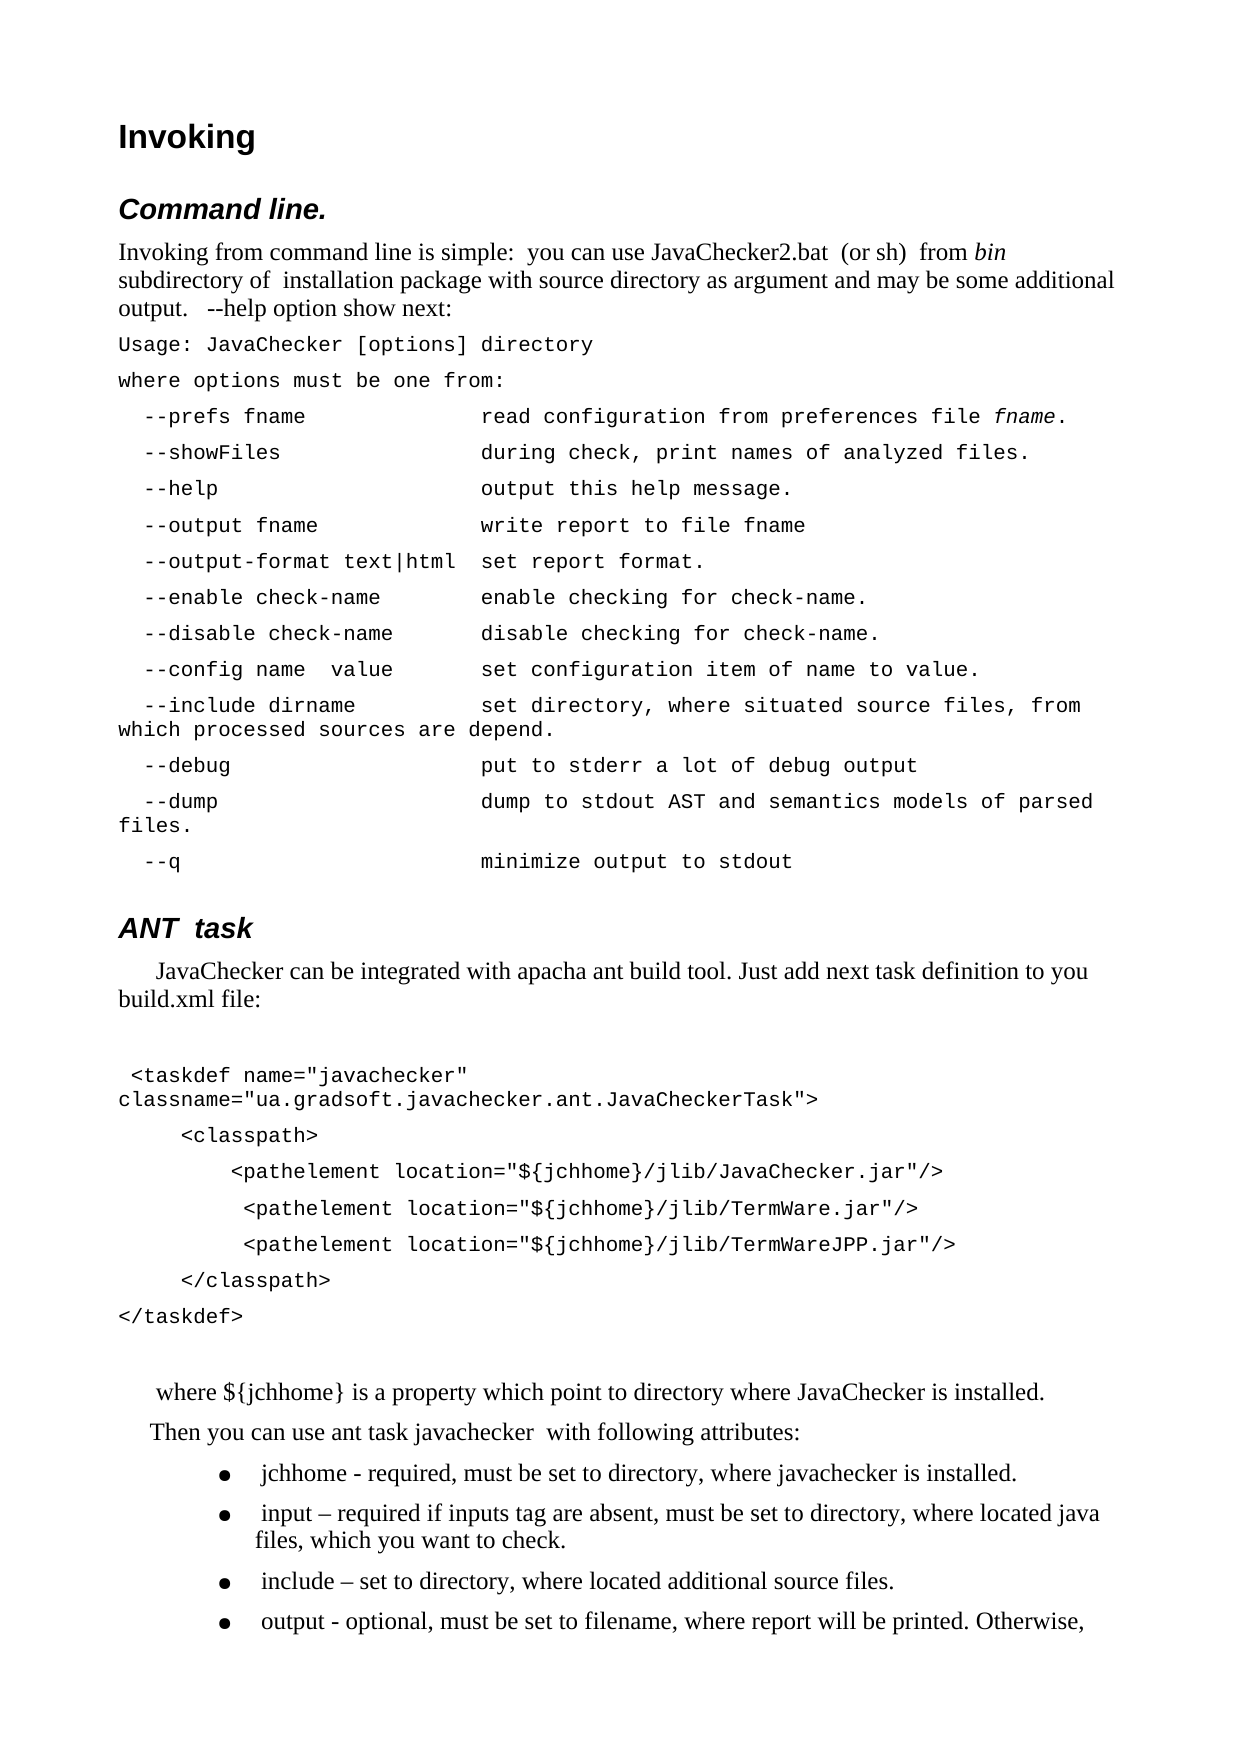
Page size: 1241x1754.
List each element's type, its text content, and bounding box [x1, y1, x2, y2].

text --output fname write report to file fname [118, 514, 1122, 538]
text <pathelement location="${jchhome}/jlib/TermWareJPP.jar"/> [118, 1234, 1122, 1257]
list include – set to directory, where located additional source files. [217, 1567, 1122, 1594]
text <classpath> [118, 1125, 1122, 1149]
text --q minimize output to stdout [118, 851, 1122, 875]
text --help output this help message. [118, 478, 1122, 502]
text Then you can use ant task javachecker with following attributes: [118, 1418, 1122, 1446]
text --enable check-name enable checking for check-name. [118, 587, 1122, 611]
text --dump dump to stdout AST and semantics models of parsed files. [118, 791, 1122, 838]
text --prefs fname read configuration from preferences file fname. [118, 406, 1122, 430]
text --config name value set configuration item of name to value. [118, 659, 1122, 683]
text --debug put to stderr a lot of debug output [118, 755, 1122, 779]
text Invoking from command line is simple: you can use JavaChecker2.bat (or sh) from bin subdirectory of installation package with source directory as argument and may be some additional output. --help option show next: [118, 238, 1122, 321]
text </classpath> [118, 1270, 1122, 1293]
subtitle Invoking [118, 118, 1122, 156]
text <taskdef name="javachecker" classname="ua.gradsoft.javachecker.ant.JavaCheckerTask"> [118, 1065, 1122, 1113]
text where ${jchhome} is a property which point to directory where JavaChecker is installed. [118, 1378, 1122, 1406]
list input – required if inputs tag are absent, must be set to directory, where located java files, which you want to check. [217, 1499, 1122, 1554]
subtitle Command line. [118, 193, 1122, 226]
text JavaChecker can be integrated with apacha ant build tool. Just add next task definition to you build.xml file: [118, 957, 1122, 1013]
subtitle ANT task [118, 912, 1122, 945]
text Usage: JavaChecker [options] directory [118, 334, 1122, 357]
list jchhome - required, must be set to directory, where javachecker is installed. [217, 1459, 1122, 1486]
text where options must be one from: [118, 370, 1122, 394]
text </taskdef> [118, 1306, 1122, 1329]
text --showFiles during check, print names of analyzed files. [118, 442, 1122, 466]
text <pathelement location="${jchhome}/jlib/TermWare.jar"/> [118, 1197, 1122, 1221]
text --output-format text|html set report format. [118, 551, 1122, 574]
text --disable check-name disable checking for check-name. [118, 623, 1122, 647]
text --include dirname set directory, where situated source files, from which processed sources are depend. [118, 695, 1122, 743]
text <pathelement location="${jchhome}/jlib/JavaChecker.jar"/> [118, 1161, 1122, 1185]
list output - optional, must be set to filename, where report will be printed. Otherwise, [217, 1607, 1122, 1635]
